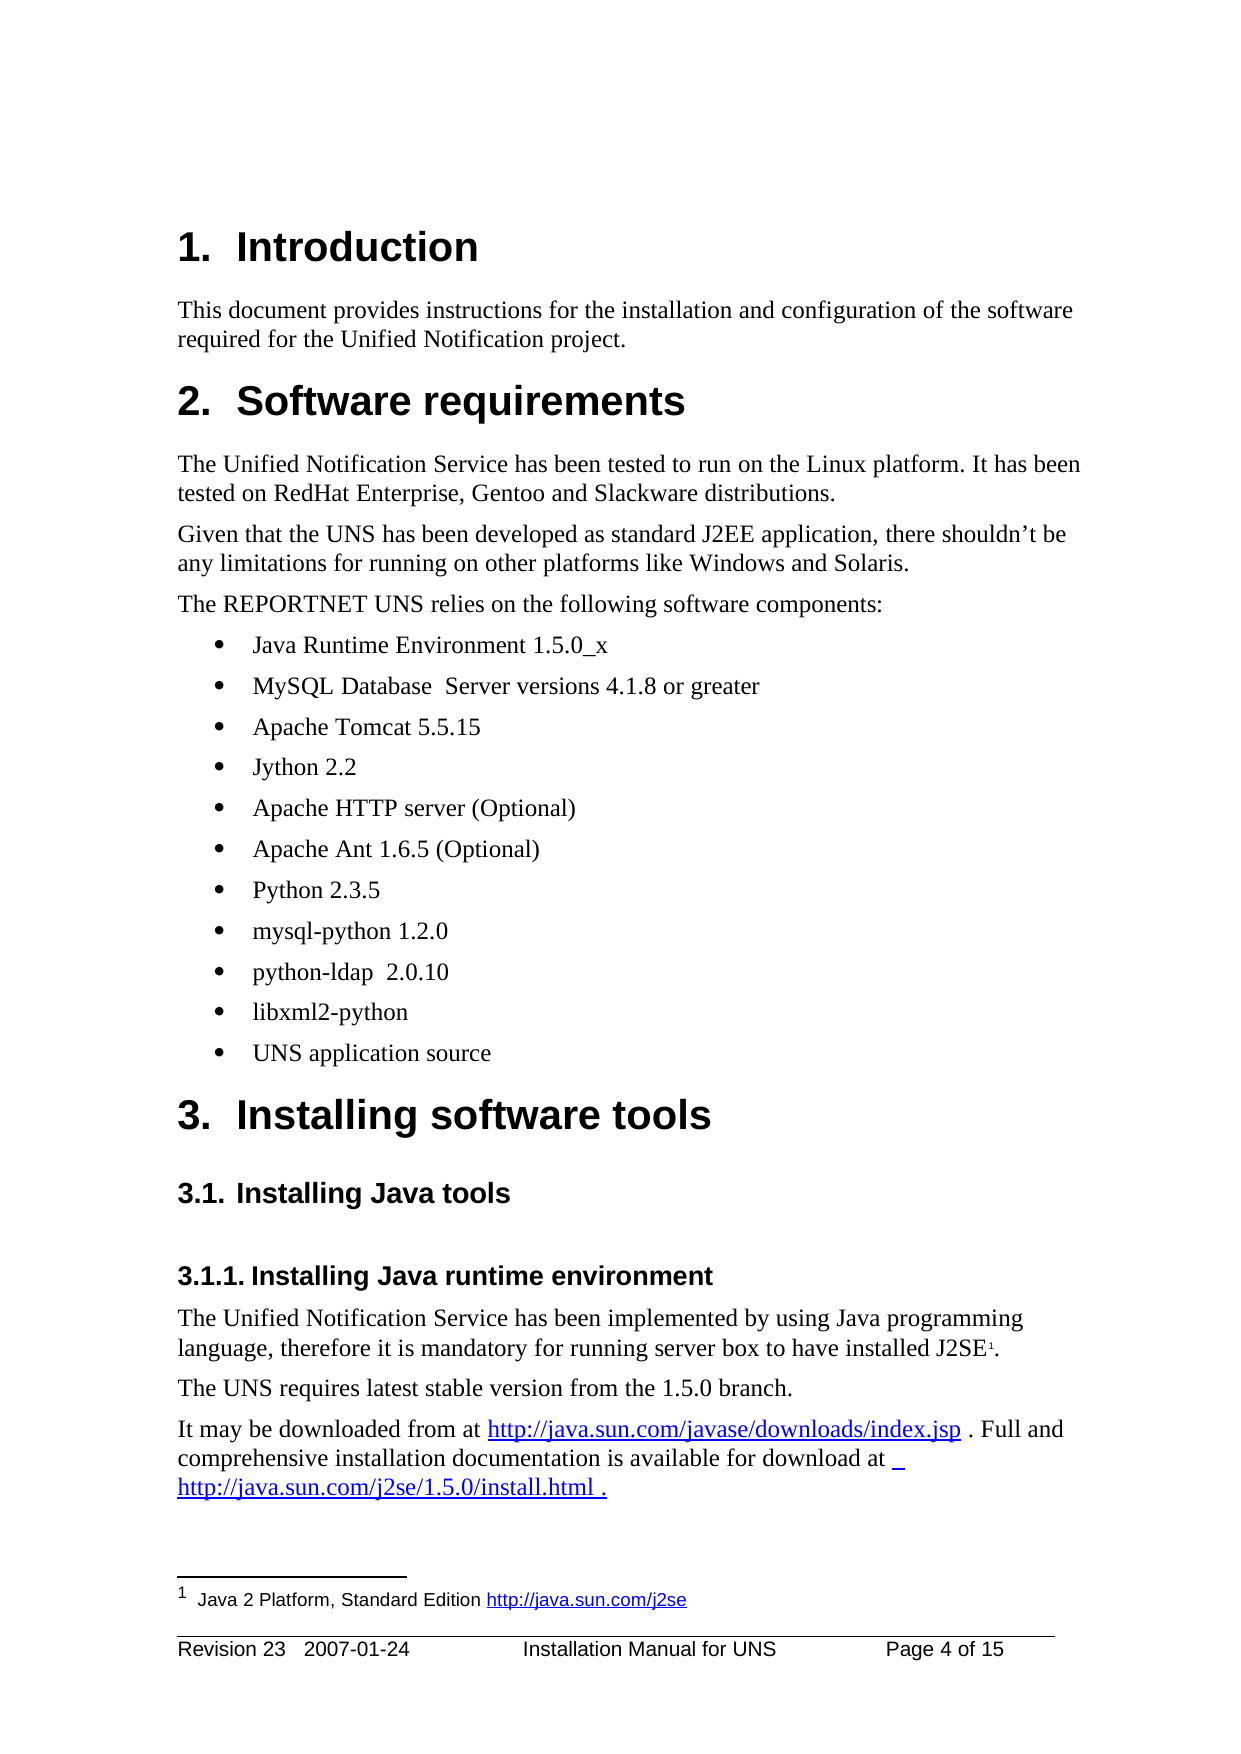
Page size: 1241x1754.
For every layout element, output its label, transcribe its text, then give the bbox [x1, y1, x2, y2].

subtitle Installing software tools [177, 1091, 1092, 1139]
list python-ldap 2.0.10 [215, 956, 1092, 986]
list Jython 2.2 [215, 752, 1092, 781]
subtitle Installing Java tools [177, 1176, 1092, 1210]
list UNS application source [215, 1038, 1092, 1067]
list Apache Tomcat 5.5.15 [215, 711, 1092, 741]
subtitle Installing Java runtime environment [177, 1260, 1092, 1291]
text It may be downloaded from at http://java.sun.com/javase/downloads/index.jsp . Full and comprehensive installation documentation is available for download at http://java.sun.com/j2se/1.5.0/install.html . [177, 1414, 1092, 1501]
list Python 2.3.5 [215, 875, 1092, 904]
list mysql-python 1.2.0 [215, 916, 1092, 945]
text The REPORTNET UNS relies on the following software components: [177, 589, 1092, 618]
text Given that the UNS has been developed as standard J2EE application, there shouldn’t be any limitations for running on other platforms like Windows and Solaris. [177, 519, 1092, 577]
text The UNS requires latest stable version from the 1.5.0 branch. [177, 1373, 1092, 1402]
text This document provides instructions for the installation and configuration of the software required for the Unified Notification project. [177, 295, 1092, 353]
list Apache HTTP server (Optional) [215, 793, 1092, 822]
text Java 2 Platform, Standard Edition http://java.sun.com/j2se [177, 1583, 1092, 1610]
list Java Runtime Environment 1.5.0_x [215, 630, 1092, 659]
list MySQL Database Server versions 4.1.8 or greater [215, 671, 1092, 700]
list libxml2-python [215, 997, 1092, 1026]
text The Unified Notification Service has been implemented by using Java programming language, therefore it is mandatory for running server box to have installed J2SE. [177, 1303, 1092, 1361]
subtitle Introduction [177, 222, 1092, 270]
subtitle Software requirements [177, 376, 1092, 424]
text The Unified Notification Service has been tested to run on the Linux platform. It has been tested on RedHat Enterprise, Gentoo and Slackware distributions. [177, 449, 1092, 507]
list Apache Ant 1.6.5 (Optional) [215, 834, 1092, 863]
